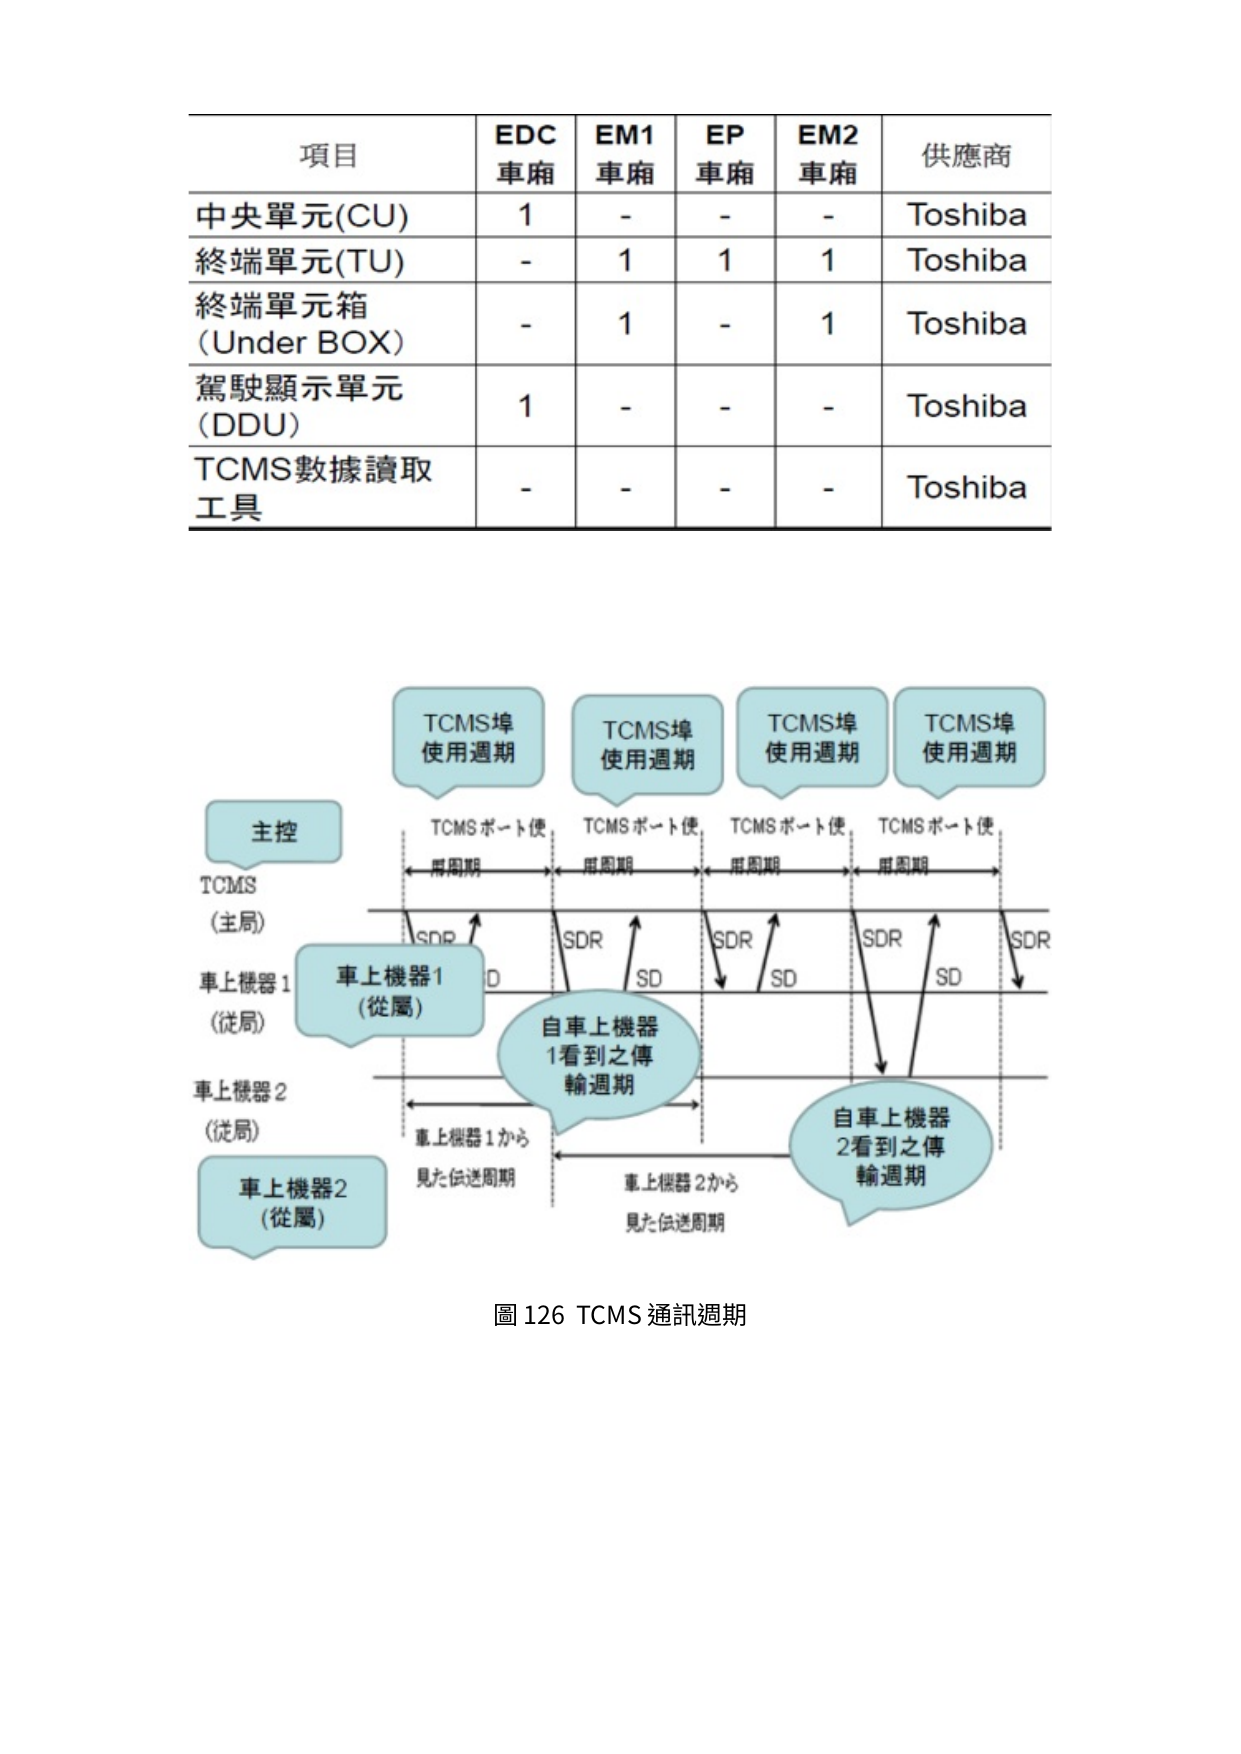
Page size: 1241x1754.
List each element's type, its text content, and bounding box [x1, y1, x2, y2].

picture [188, 681, 1052, 1264]
picture [188, 114, 1052, 531]
text 圖126 TCMS通訊週期 [118, 1295, 1122, 1332]
